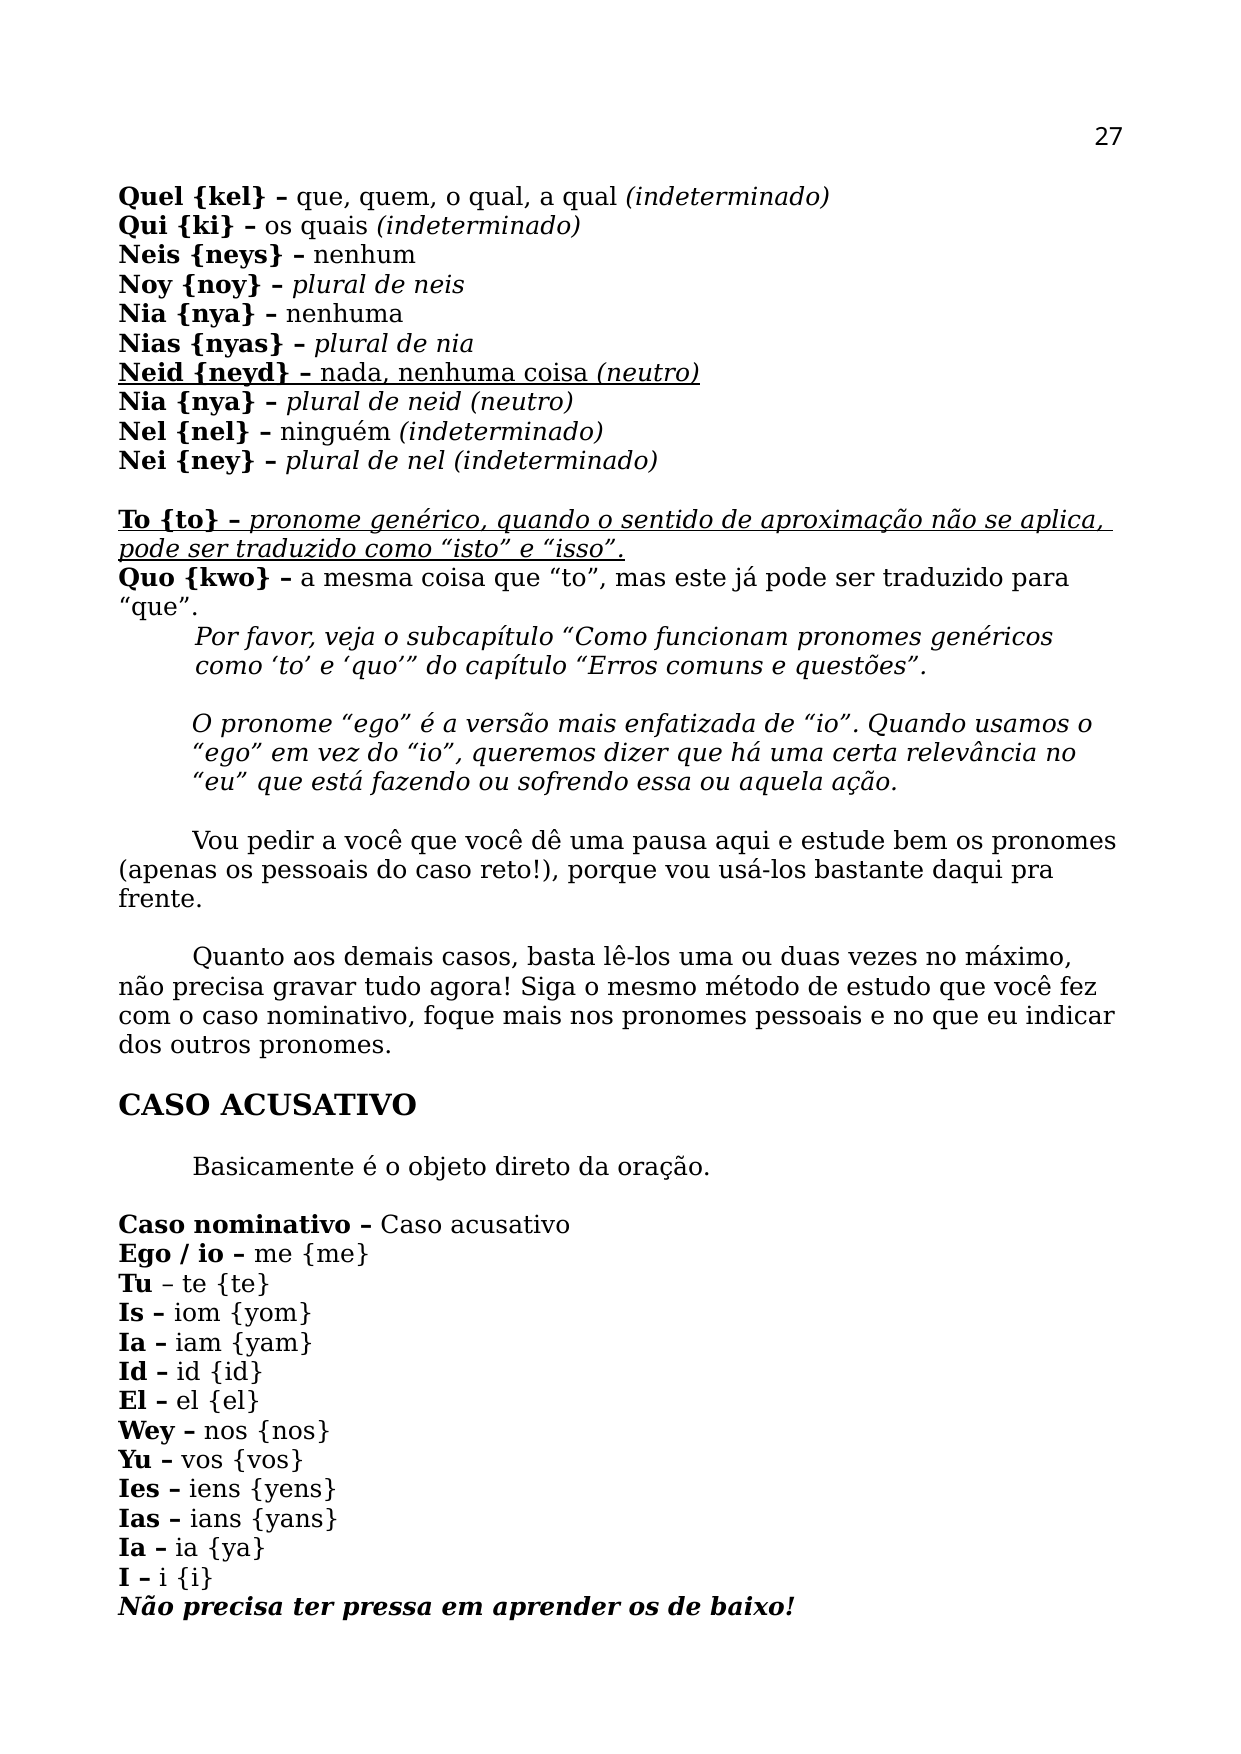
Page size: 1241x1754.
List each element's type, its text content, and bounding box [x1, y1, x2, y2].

text I – i {i} [118, 1563, 1123, 1592]
text Caso nominativo – Caso acusativo [118, 1210, 1123, 1239]
text El – el {el} [118, 1386, 1123, 1416]
text Yu – vos {vos} [118, 1445, 1123, 1474]
text O pronome “ego” é a versão mais enfatizada de “io”. Quando usamos o “ego” em vez do “io”, queremos dizer que há uma certa relevância no “eu” que está fazendo ou sofrendo essa ou aquela ação. [192, 709, 1123, 797]
text Basicamente é o objeto direto da oração. [118, 1152, 1123, 1181]
text Vou pedir a você que você dê uma pausa aqui e estude bem os pronomes (apenas os pessoais do caso reto!), porque vou usá-los bastante daqui pra frente. [118, 826, 1123, 913]
text Quanto aos demais casos, basta lê-los uma ou duas vezes no máximo, não precisa gravar tudo agora! Siga o mesmo método de estudo que você fez com o caso nominativo, foque mais nos pronomes pessoais e no que eu indicar dos outros pronomes. [118, 942, 1123, 1059]
text Is – iom {yom} [118, 1298, 1123, 1328]
text Nia {nya} – plural de neid (neutro) [118, 387, 1123, 417]
text Ia – ia {ya} [118, 1533, 1123, 1563]
text Quo {kwo} – a mesma coisa que “to”, mas este já pode ser traduzido para “que”. [118, 563, 1123, 622]
text Ego / io – me {me} [118, 1239, 1123, 1269]
text Ia – iam {yam} [118, 1328, 1123, 1357]
text Ies – iens {yens} [118, 1474, 1123, 1504]
text Ias – ians {yans} [118, 1504, 1123, 1533]
text Nel {nel} – ninguém (indeterminado) [118, 417, 1123, 446]
text Nias {nyas} – plural de nia [118, 328, 1123, 358]
text Por favor, veja o subcapítulo “Como funcionam pronomes genéricos como ‘to’ e ‘quo’” do capítulo “Erros comuns e questões”. [195, 622, 1123, 680]
text Qui {ki} – os quais (indeterminado) [118, 211, 1123, 240]
text Tu – te {te} [118, 1269, 1123, 1298]
text Nei {ney} – plural de nel (indeterminado) [118, 446, 1123, 475]
subtitle CASO ACUSATIVO [118, 1088, 1123, 1123]
text Quel {kel} – que, quem, o qual, a qual (indeterminado) [118, 182, 1123, 211]
text Noy {noy} – plural de neis [118, 270, 1123, 299]
text To {to} – pronome genérico, quando o sentido de aproximação não se aplica, pode ser traduzido como “isto” e “isso”. [118, 504, 1123, 563]
text Não precisa ter pressa em aprender os de baixo! [118, 1592, 1123, 1621]
text Id – id {id} [118, 1357, 1123, 1386]
text Neis {neys} – nenhum [118, 240, 1123, 270]
text Neid {neyd} – nada, nenhuma coisa (neutro) [118, 358, 1123, 387]
text Nia {nya} – nenhuma [118, 299, 1123, 328]
text Wey – nos {nos} [118, 1416, 1123, 1445]
